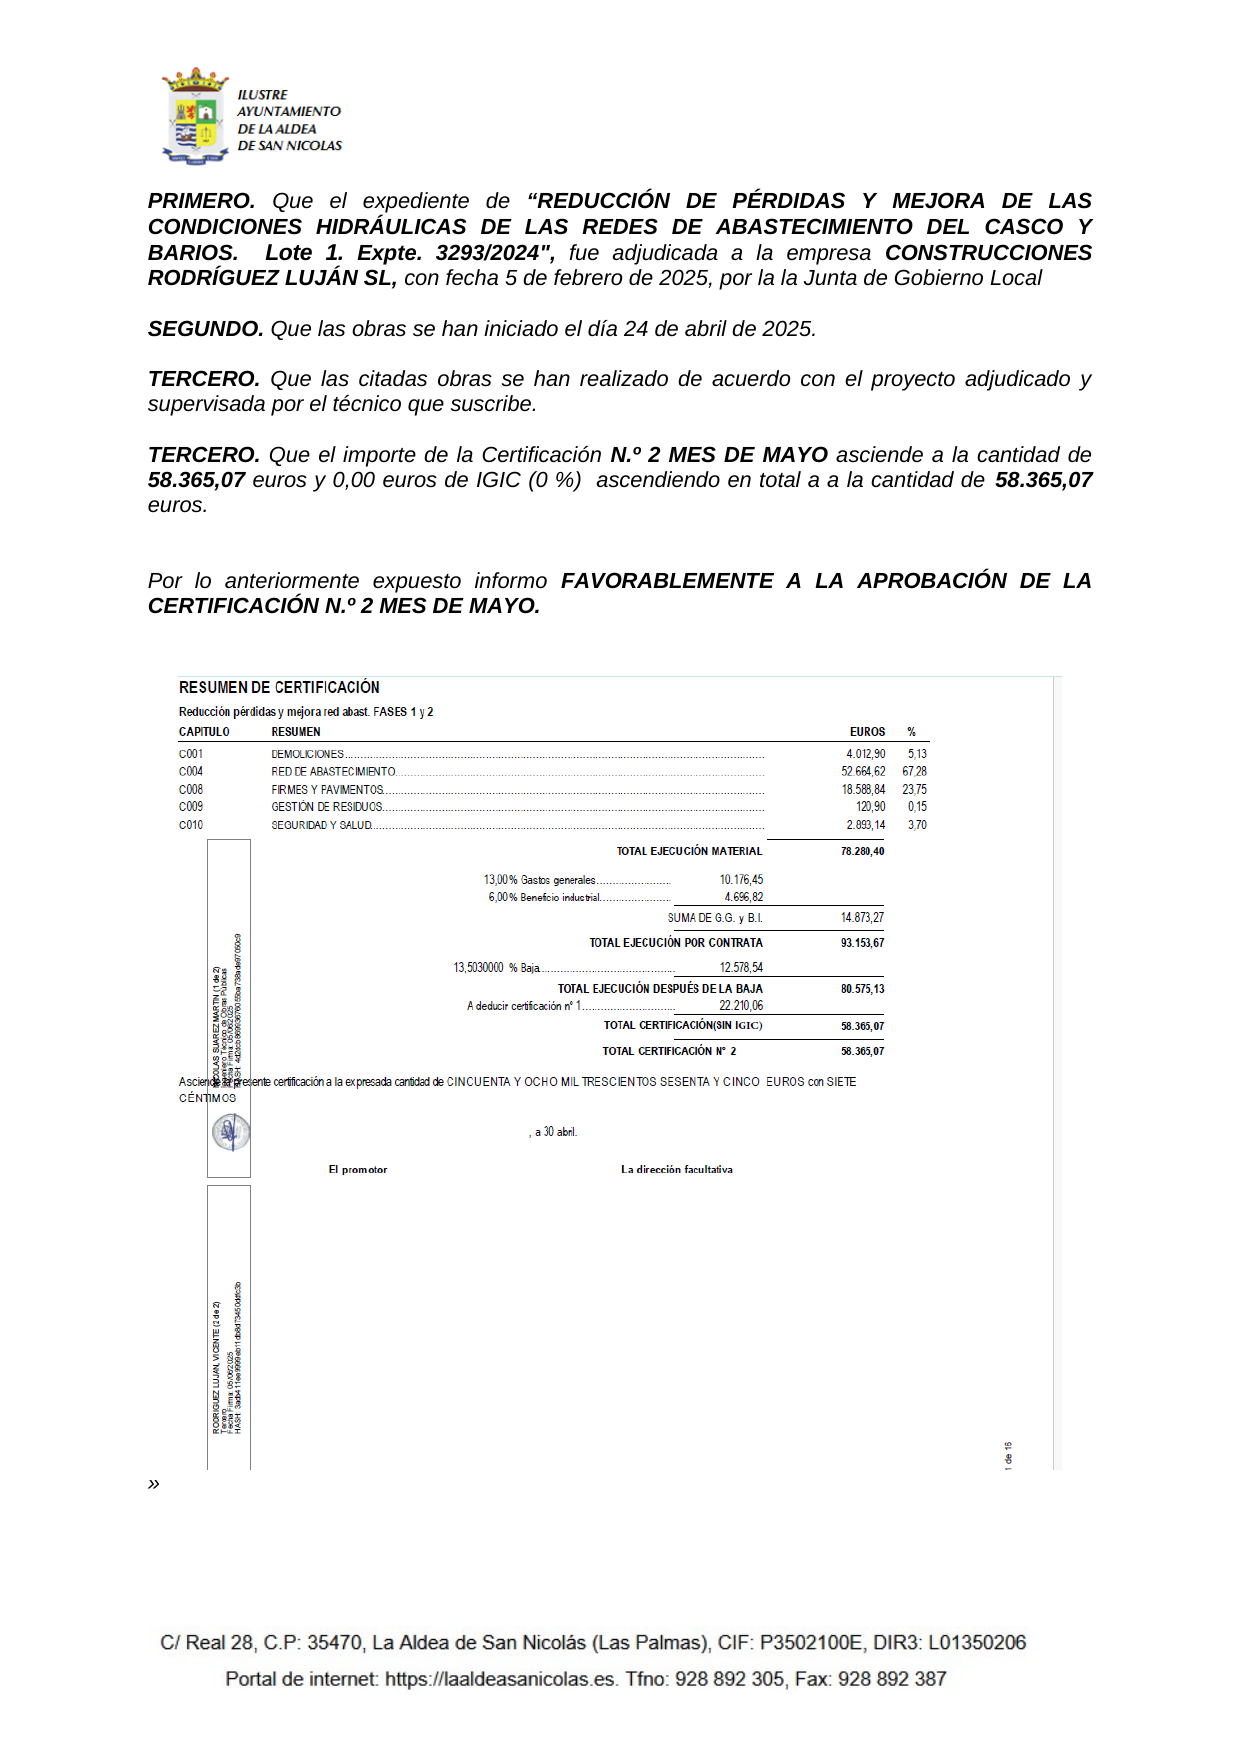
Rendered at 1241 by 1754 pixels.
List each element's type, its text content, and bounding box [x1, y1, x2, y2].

text TERCERO. Que las citadas obras se han realizado de acuerdo con el proyecto adjudicado y supervisada por el técnico que suscribe. [148, 366, 1093, 416]
text » [148, 1470, 1093, 1495]
text Por lo anteriormente expuesto informo FAVORABLEMENTE A LA APROBACIÓN DE LA CERTIFICACIÓN N.º 2 MES DE MAYO. [148, 567, 1093, 618]
picture [148, 59, 358, 173]
picture [148, 1626, 1034, 1695]
text TERCERO. Que el importe de la Certificación N.º 2 MES DE MAYO asciende a la cantidad de 58.365,07 euros y 0,00 euros de IGIC (0 %) ascendiendo en total a a la cantidad de 58.365,07 euros. [148, 442, 1093, 517]
picture [178, 677, 1062, 1470]
text SEGUNDO. Que las obras se han iniciado el día 24 de abril de 2025. [148, 316, 1093, 341]
text PRIMERO. Que el expediente de “REDUCCIÓN DE PÉRDIDAS Y MEJORA DE LAS CONDICIONES HIDRÁULICAS DE LAS REDES DE ABASTECIMIENTO DEL CASCO Y BARIOS. Lote 1. Expte. 3293/2024", fue adjudicada a la empresa CONSTRUCCIONES RODRÍGUEZ LUJÁN SL, con fecha 5 de febrero de 2025, por la la Junta de Gobierno Local [148, 188, 1093, 290]
